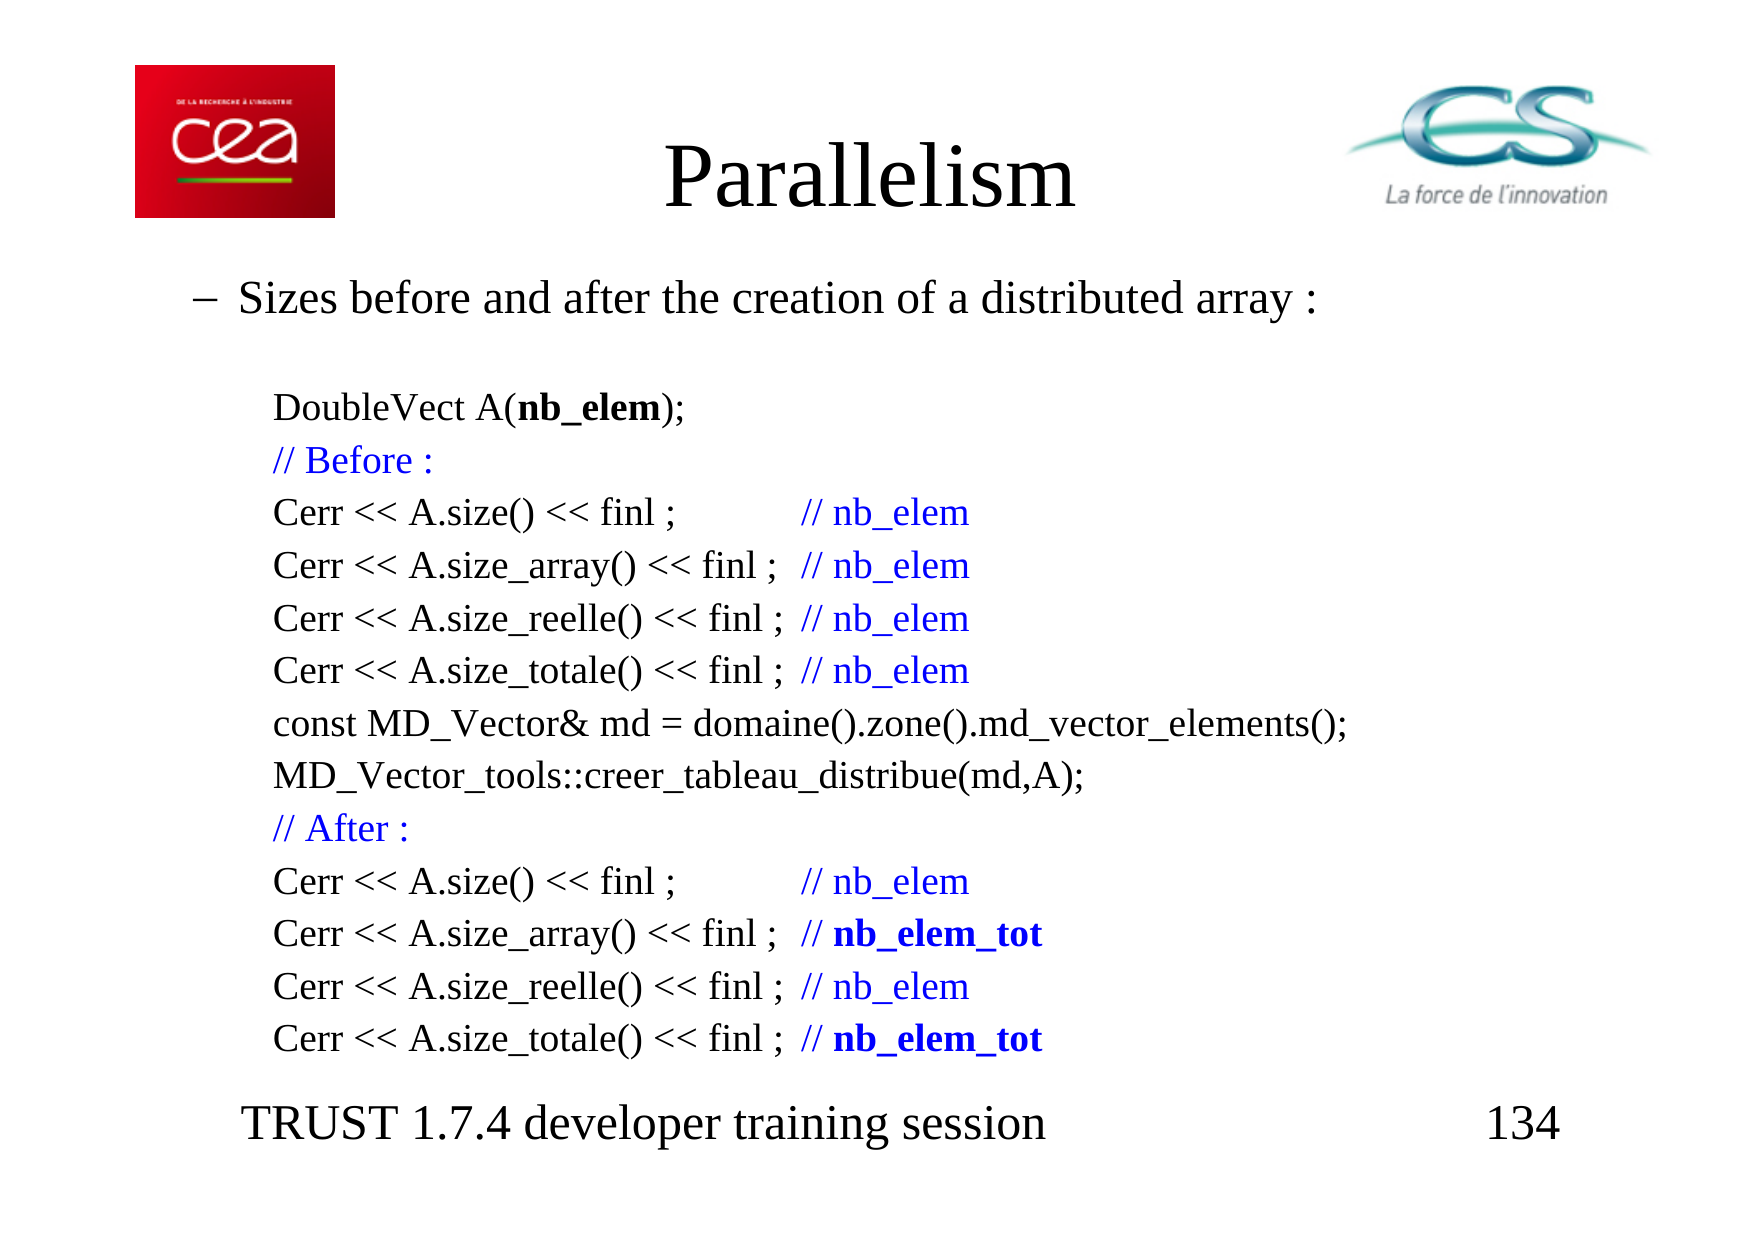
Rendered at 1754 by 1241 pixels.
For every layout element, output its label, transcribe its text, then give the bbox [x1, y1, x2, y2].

picture [1546, 73, 1662, 218]
title Parallelism [195, 44, 1546, 264]
text_box Sizes before and after the creation of a distributed array : DoubleVect A(nb_elem); // Before : Cerr << A.size() << finl ; // nb_elem Cerr << A.size_array() << finl ; // nb_elem Cerr << A.size_reelle() << finl ; // nb_elem Cerr << A.size_totale() << finl ; // nb_elem const MD_Vector& md = domaine().zone().md_vector_elements(); MD_Vector_tools::creer_tableau_distribue(md,A); // After : Cerr << A.size() << finl ; // nb_elem Cerr << A.size_array() << finl ; // nb_elem_tot Cerr << A.size_reelle() << finl ; // nb_elem Cerr << A.size_totale() << finl ; // nb_elem_tot [106, 264, 1681, 1075]
picture [135, 65, 195, 218]
